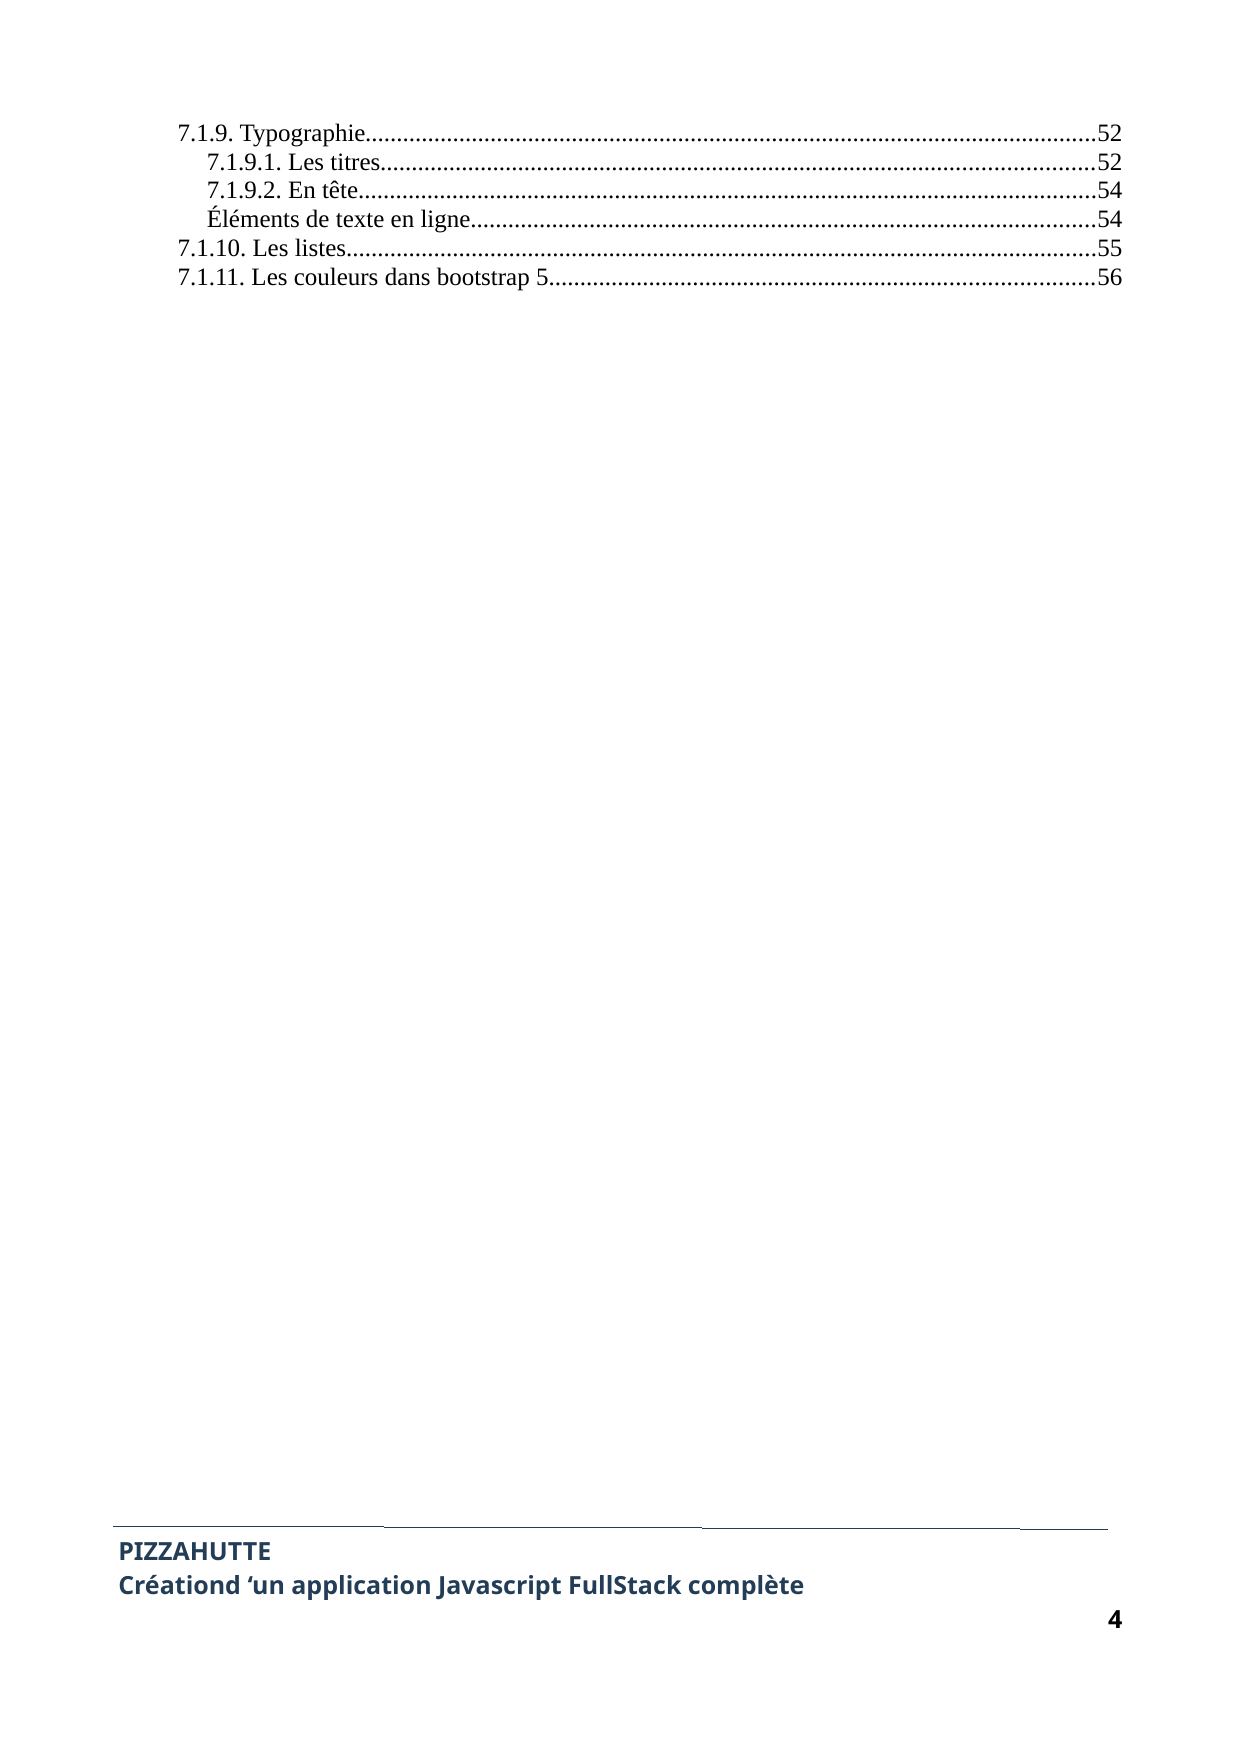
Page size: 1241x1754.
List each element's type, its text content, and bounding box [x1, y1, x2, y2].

text 7.1.10. Les listes 55 [177, 233, 1122, 262]
text 7.1.11. Les couleurs dans bootstrap 5 56 [177, 262, 1122, 291]
text 7.1.9.1. Les titres 52 [207, 147, 1122, 176]
text 7.1.9.2. En tête 54 [207, 176, 1122, 204]
text 7.1.9. Typographie 52 [177, 118, 1122, 147]
text Éléments de texte en ligne 54 [207, 204, 1122, 233]
